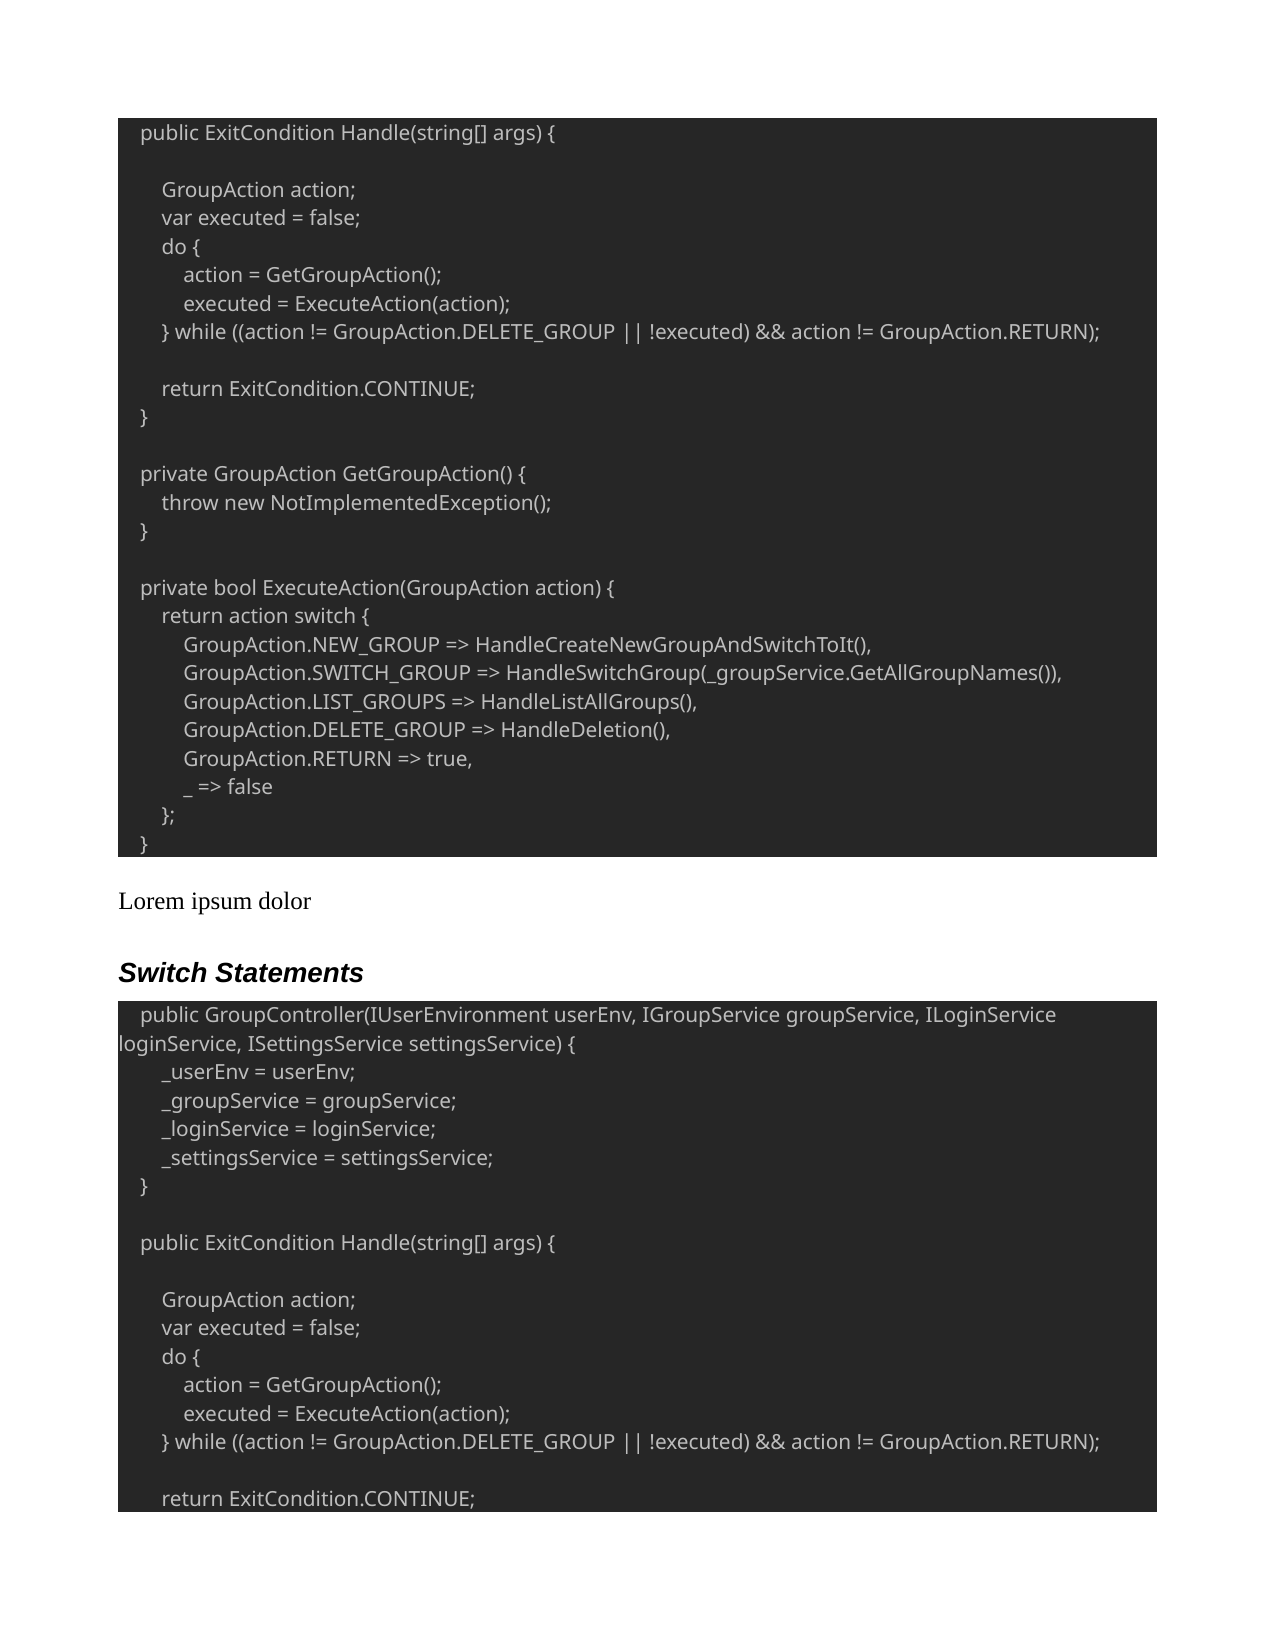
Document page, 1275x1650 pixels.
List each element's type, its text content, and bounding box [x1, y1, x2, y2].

text Lorem ipsum dolor [118, 886, 1157, 915]
text public GroupController(IUserEnvironment userEnv, IGroupService groupService, ILoginService loginService, ISettingsService settingsService) { _userEnv = userEnv; _groupService = groupService; _loginService = loginService; _settingsService = settingsService; } public ExitCondition Handle(string[] args) { GroupAction action; var executed = false; do { action = GetGroupAction(); executed = ExecuteAction(action); } while ((action != GroupAction.DELETE_GROUP || !executed) && action != GroupAction.RETURN); return ExitCondition.CONTINUE; [118, 1001, 1157, 1512]
text public ExitCondition Handle(string[] args) { GroupAction action; var executed = false; do { action = GetGroupAction(); executed = ExecuteAction(action); } while ((action != GroupAction.DELETE_GROUP || !executed) && action != GroupAction.RETURN); return ExitCondition.CONTINUE; } private GroupAction GetGroupAction() { throw new NotImplementedException(); } private bool ExecuteAction(GroupAction action) { return action switch { GroupAction.NEW_GROUP => HandleCreateNewGroupAndSwitchToIt(), GroupAction.SWITCH_GROUP => HandleSwitchGroup(_groupService.GetAllGroupNames()), GroupAction.LIST_GROUPS => HandleListAllGroups(), GroupAction.DELETE_GROUP => HandleDeletion(), GroupAction.RETURN => true, _ => false }; } [118, 118, 1157, 857]
subtitle Switch Statements [118, 956, 1157, 988]
